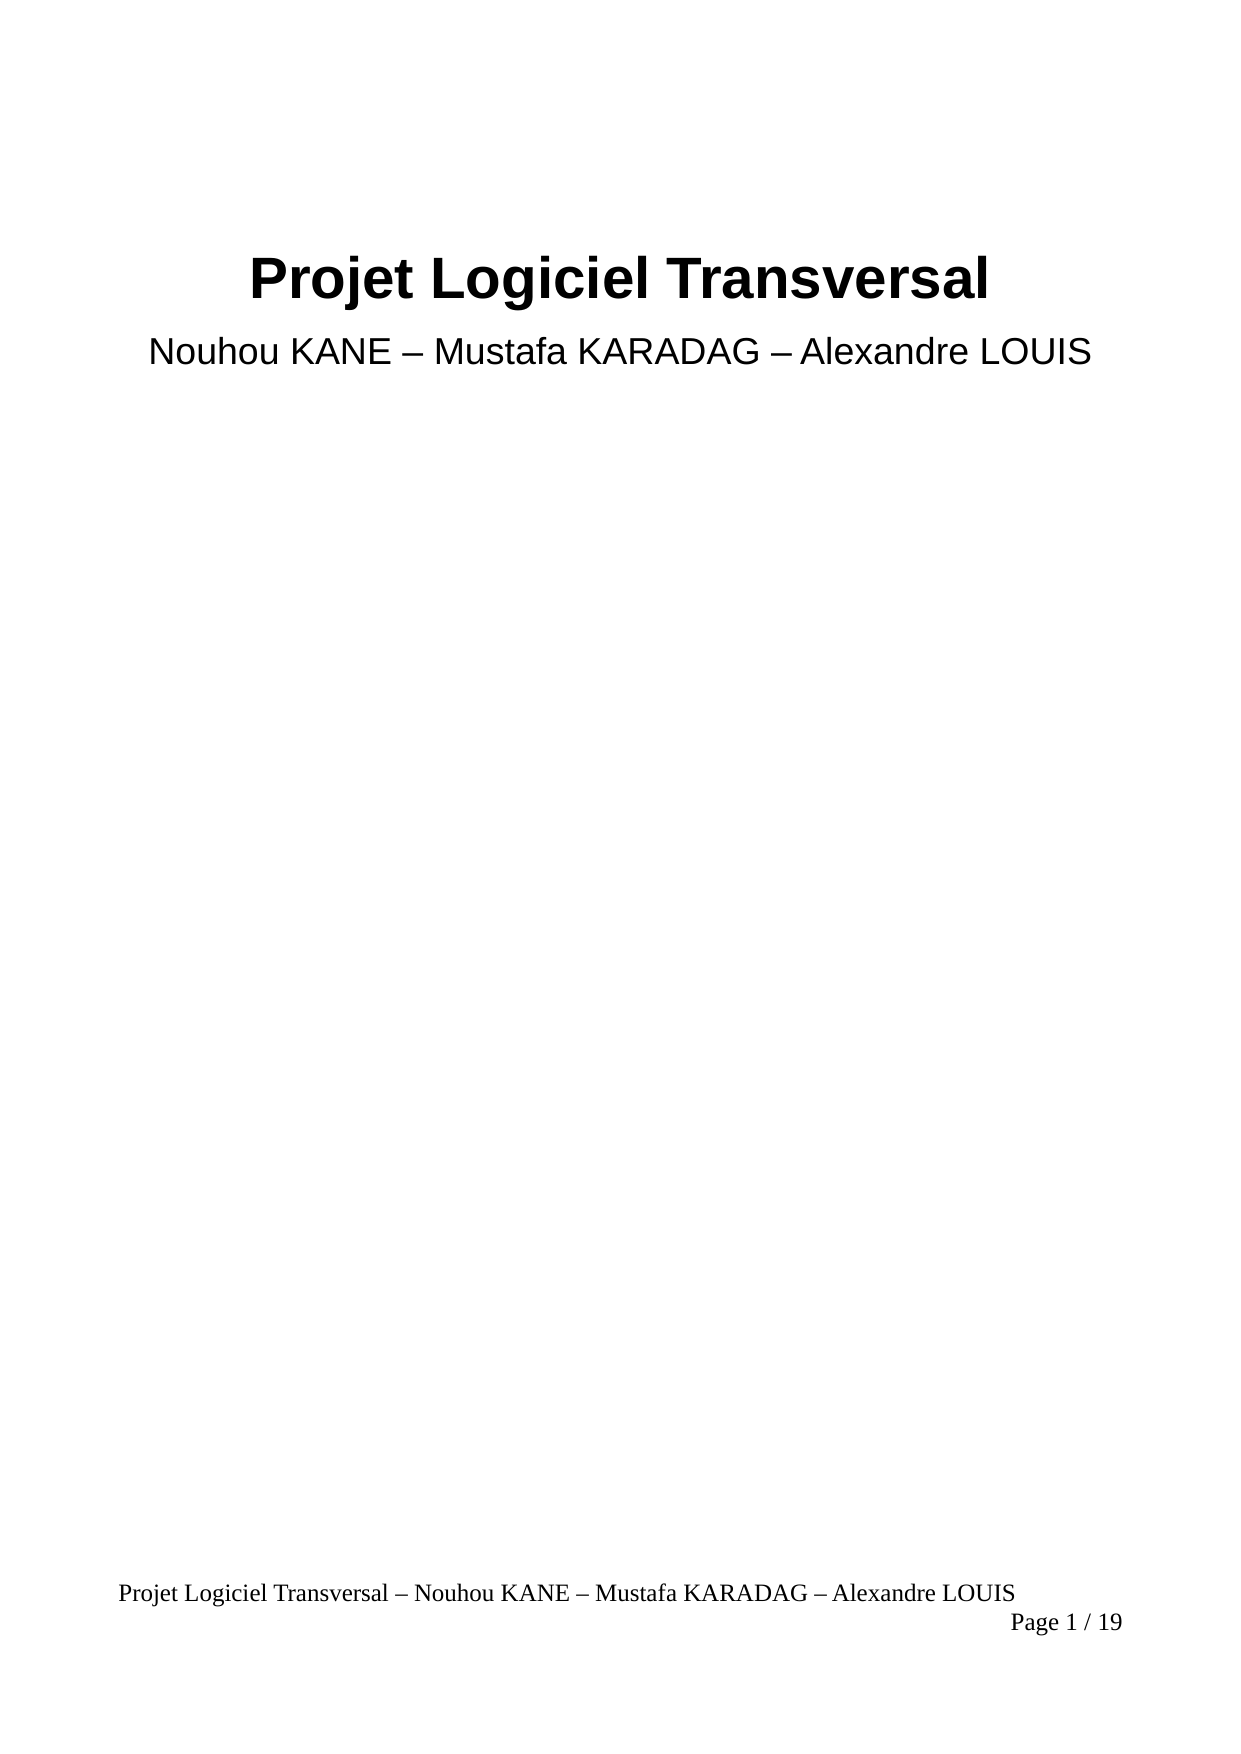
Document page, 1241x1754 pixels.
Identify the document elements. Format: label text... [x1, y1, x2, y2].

text Nouhou KANE – Mustafa KARADAG – Alexandre LOUIS [118, 329, 1122, 373]
text Projet Logiciel Transversal [118, 244, 1122, 311]
